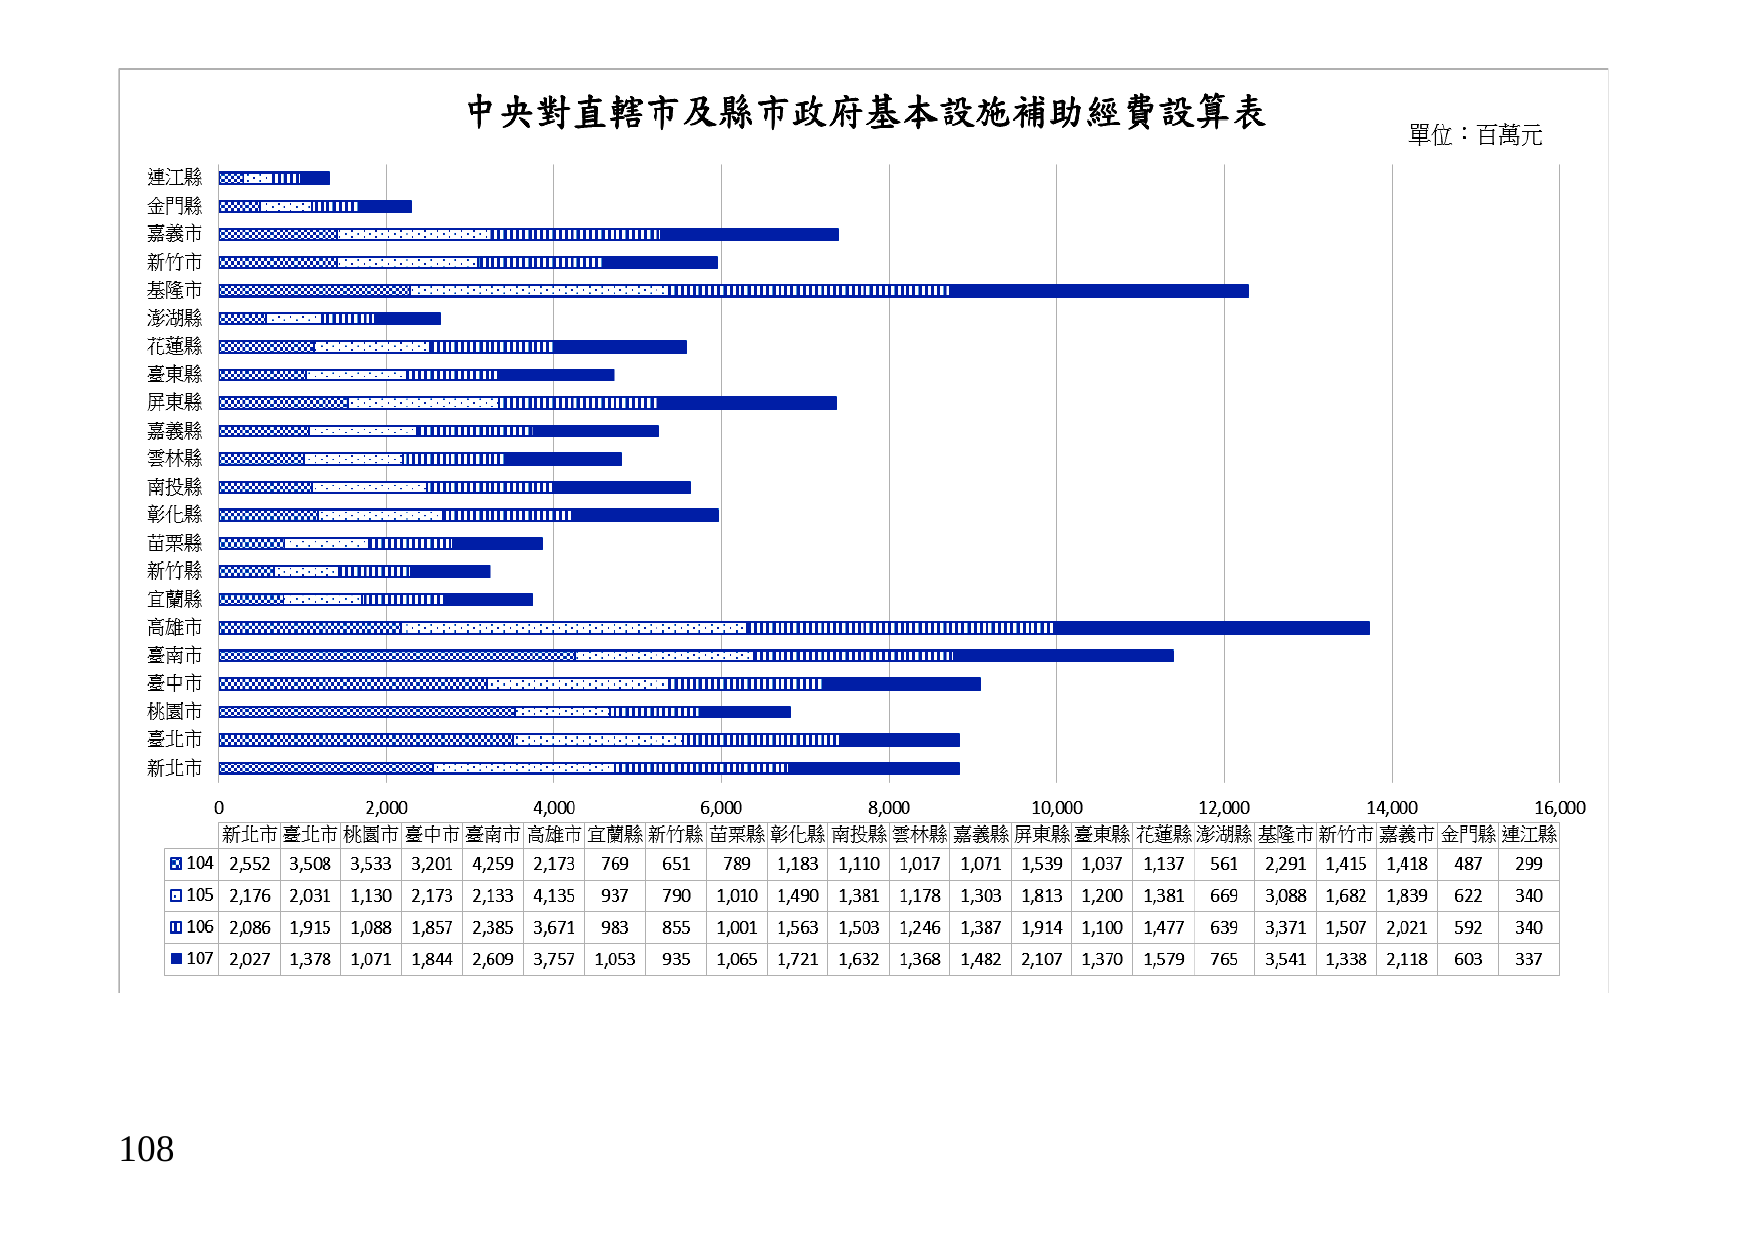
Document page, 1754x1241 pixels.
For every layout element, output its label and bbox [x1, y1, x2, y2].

picture [118, 68, 1609, 993]
